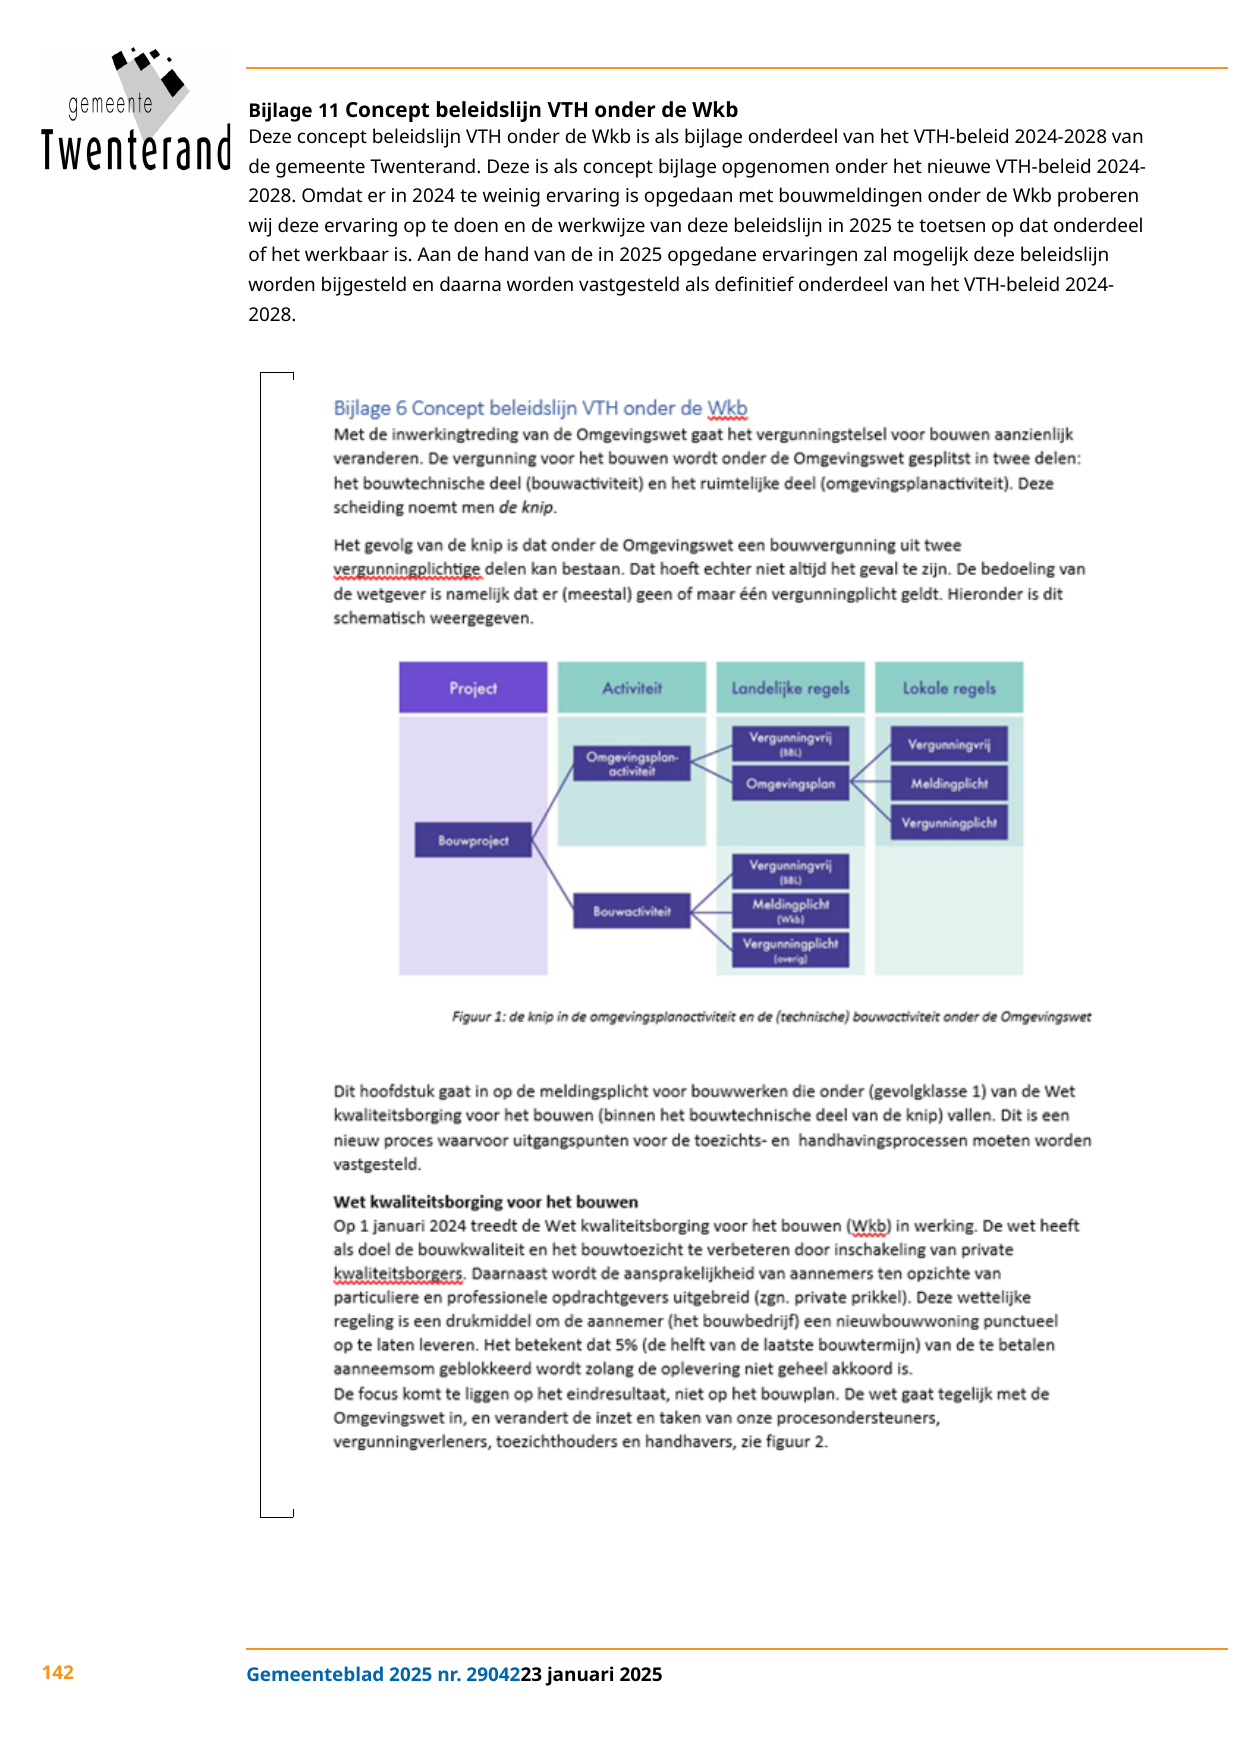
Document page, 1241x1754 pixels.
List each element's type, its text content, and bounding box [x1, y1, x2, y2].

text Bijlage 11 Concept beleidslijn VTH onder de Wkb [248, 95, 1152, 123]
picture [41, 47, 231, 172]
picture [268, 380, 1155, 1509]
text Deze concept beleidslijn VTH onder de Wkb is als bijlage onderdeel van het VTH-beleid 2024-2028 van de gemeente Twenterand. Deze is als concept bijlage opgenomen onder het nieuwe VTH-beleid 2024-2028. Omdat er in 2024 te weinig ervaring is opgedaan met bouwmeldingen onder de Wkb proberen wij deze ervaring op te doen en de werkwijze van deze beleidslijn in 2025 te toetsen op dat onderdeel of het werkbaar is. Aan de hand van de in 2025 opgedane ervaringen zal mogelijk deze beleidslijn worden bijgesteld en daarna worden vastgesteld als definitief onderdeel van het VTH-beleid 2024-2028. [248, 123, 1152, 327]
